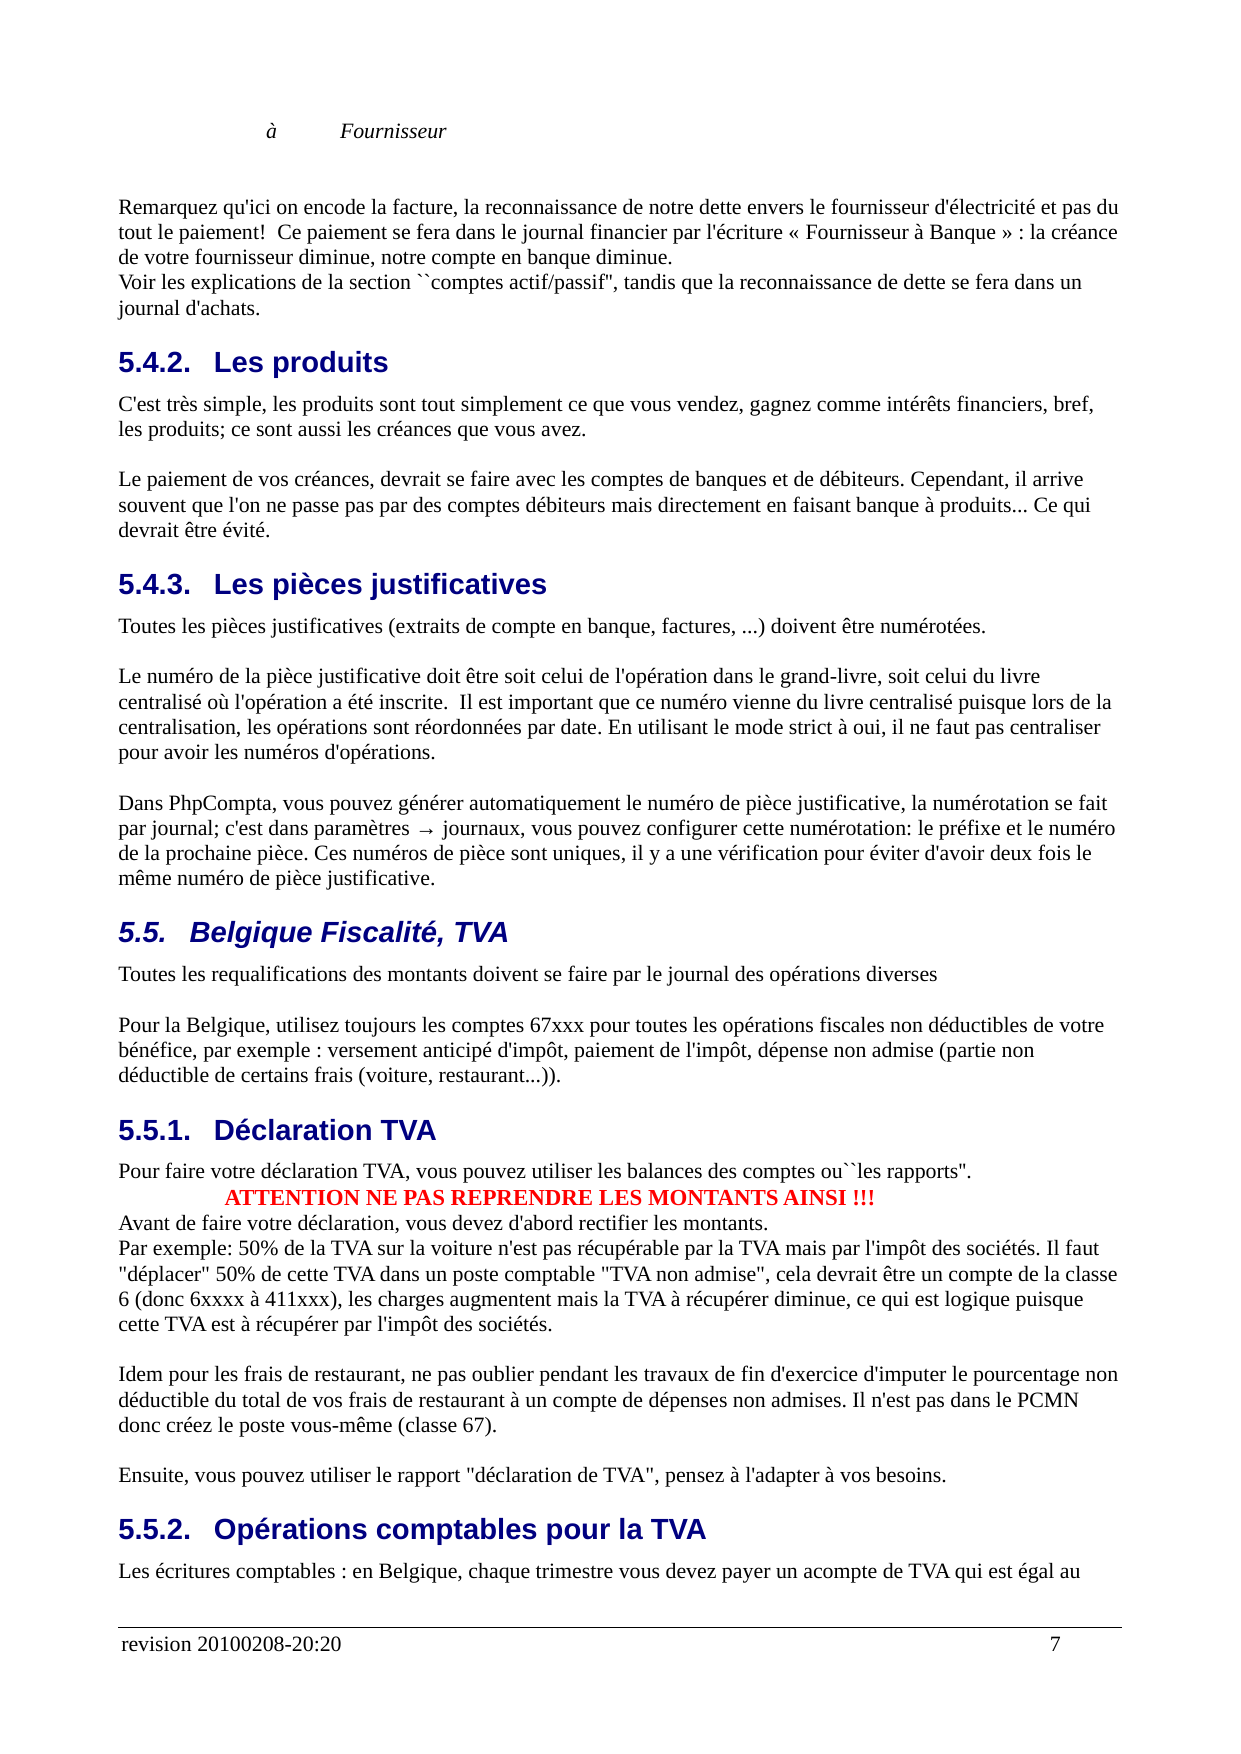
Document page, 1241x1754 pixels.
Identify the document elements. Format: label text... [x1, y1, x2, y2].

text Ensuite, vous pouvez utiliser le rapport "déclaration de TVA", pensez à l'adapter à vos besoins. [118, 1462, 1122, 1487]
text Le paiement de vos créances, devrait se faire avec les comptes de banques et de débiteurs. Cependant, il arrive souvent que l'on ne passe pas par des comptes débiteurs mais directement en faisant banque à produits... Ce qui devrait être évité. [118, 466, 1122, 542]
text Dans PhpCompta, vous pouvez générer automatiquement le numéro de pièce justificative, la numérotation se fait par journal; c'est dans paramètres → journaux, vous pouvez configurer cette numérotation: le préfixe et le numéro de la prochaine pièce. Ces numéros de pièce sont uniques, il y a une vérification pour éviter d'avoir deux fois le même numéro de pièce justificative. [118, 789, 1122, 890]
text Avant de faire votre déclaration, vous devez d'abord rectifier les montants. [118, 1210, 1122, 1235]
text Pour faire votre déclaration TVA, vous pouvez utiliser les balances des comptes ou``les rapports''. [118, 1158, 1122, 1184]
subtitle Opérations comptables pour la TVA [118, 1512, 1122, 1546]
text Les écritures comptables : en Belgique, chaque trimestre vous devez payer un acompte de TVA qui est égal au [118, 1558, 1122, 1584]
text ATTENTION NE PAS REPRENDRE LES MONTANTS AINSI !!! [224, 1184, 1122, 1210]
text Toutes les pièces justificatives (extraits de compte en banque, factures, ...) doivent être numérotées. [118, 613, 1122, 638]
text Le numéro de la pièce justificative doit être soit celui de l'opération dans le grand-livre, soit celui du livre centralisé où l'opération a été inscrite. Il est important que ce numéro vienne du livre centralisé puisque lors de la centralisation, les opérations sont réordonnées par date. En utilisant le mode strict à oui, il ne faut pas centraliser pour avoir les numéros d'opérations. [118, 663, 1122, 764]
subtitle Belgique Fiscalité, TVA [118, 915, 1122, 949]
subtitle Les produits [118, 345, 1122, 378]
text Voir les explications de la section ``comptes actif/passif'', tandis que la reconnaissance de dette se fera dans un journal d'achats. [118, 269, 1122, 320]
text à Fournisseur [118, 118, 1122, 143]
text Remarquez qu'ici on encode la facture, la reconnaissance de notre dette envers le fournisseur d'électricité et pas du tout le paiement! Ce paiement se fera dans le journal financier par l'écriture « Fournisseur à Banque » : la créance de votre fournisseur diminue, notre compte en banque diminue. [118, 194, 1122, 269]
subtitle Les pièces justificatives [118, 567, 1122, 601]
subtitle Déclaration TVA [118, 1112, 1122, 1146]
text Idem pour les frais de restaurant, ne pas oublier pendant les travaux de fin d'exercice d'imputer le pourcentage non déductible du total de vos frais de restaurant à un compte de dépenses non admises. Il n'est pas dans le PCMN donc créez le poste vous-même (classe 67). [118, 1361, 1122, 1437]
text C'est très simple, les produits sont tout simplement ce que vous vendez, gagnez comme intérêts financiers, bref, les produits; ce sont aussi les créances que vous avez. [118, 391, 1122, 441]
text Par exemple: 50% de la TVA sur la voiture n'est pas récupérable par la TVA mais par l'impôt des sociétés. Il faut "déplacer" 50% de cette TVA dans un poste comptable "TVA non admise", cela devrait être un compte de la classe 6 (donc 6xxxx à 411xxx), les charges augmentent mais la TVA à récupérer diminue, ce qui est logique puisque cette TVA est à récupérer par l'impôt des sociétés. [118, 1235, 1122, 1336]
text Pour la Belgique, utilisez toujours les comptes 67xxx pour toutes les opérations fiscales non déductibles de votre bénéfice, par exemple : versement anticipé d'impôt, paiement de l'impôt, dépense non admise (partie non déductible de certains frais (voiture, restaurant...)). [118, 1012, 1122, 1087]
text Toutes les requalifications des montants doivent se faire par le journal des opérations diverses [118, 961, 1122, 987]
